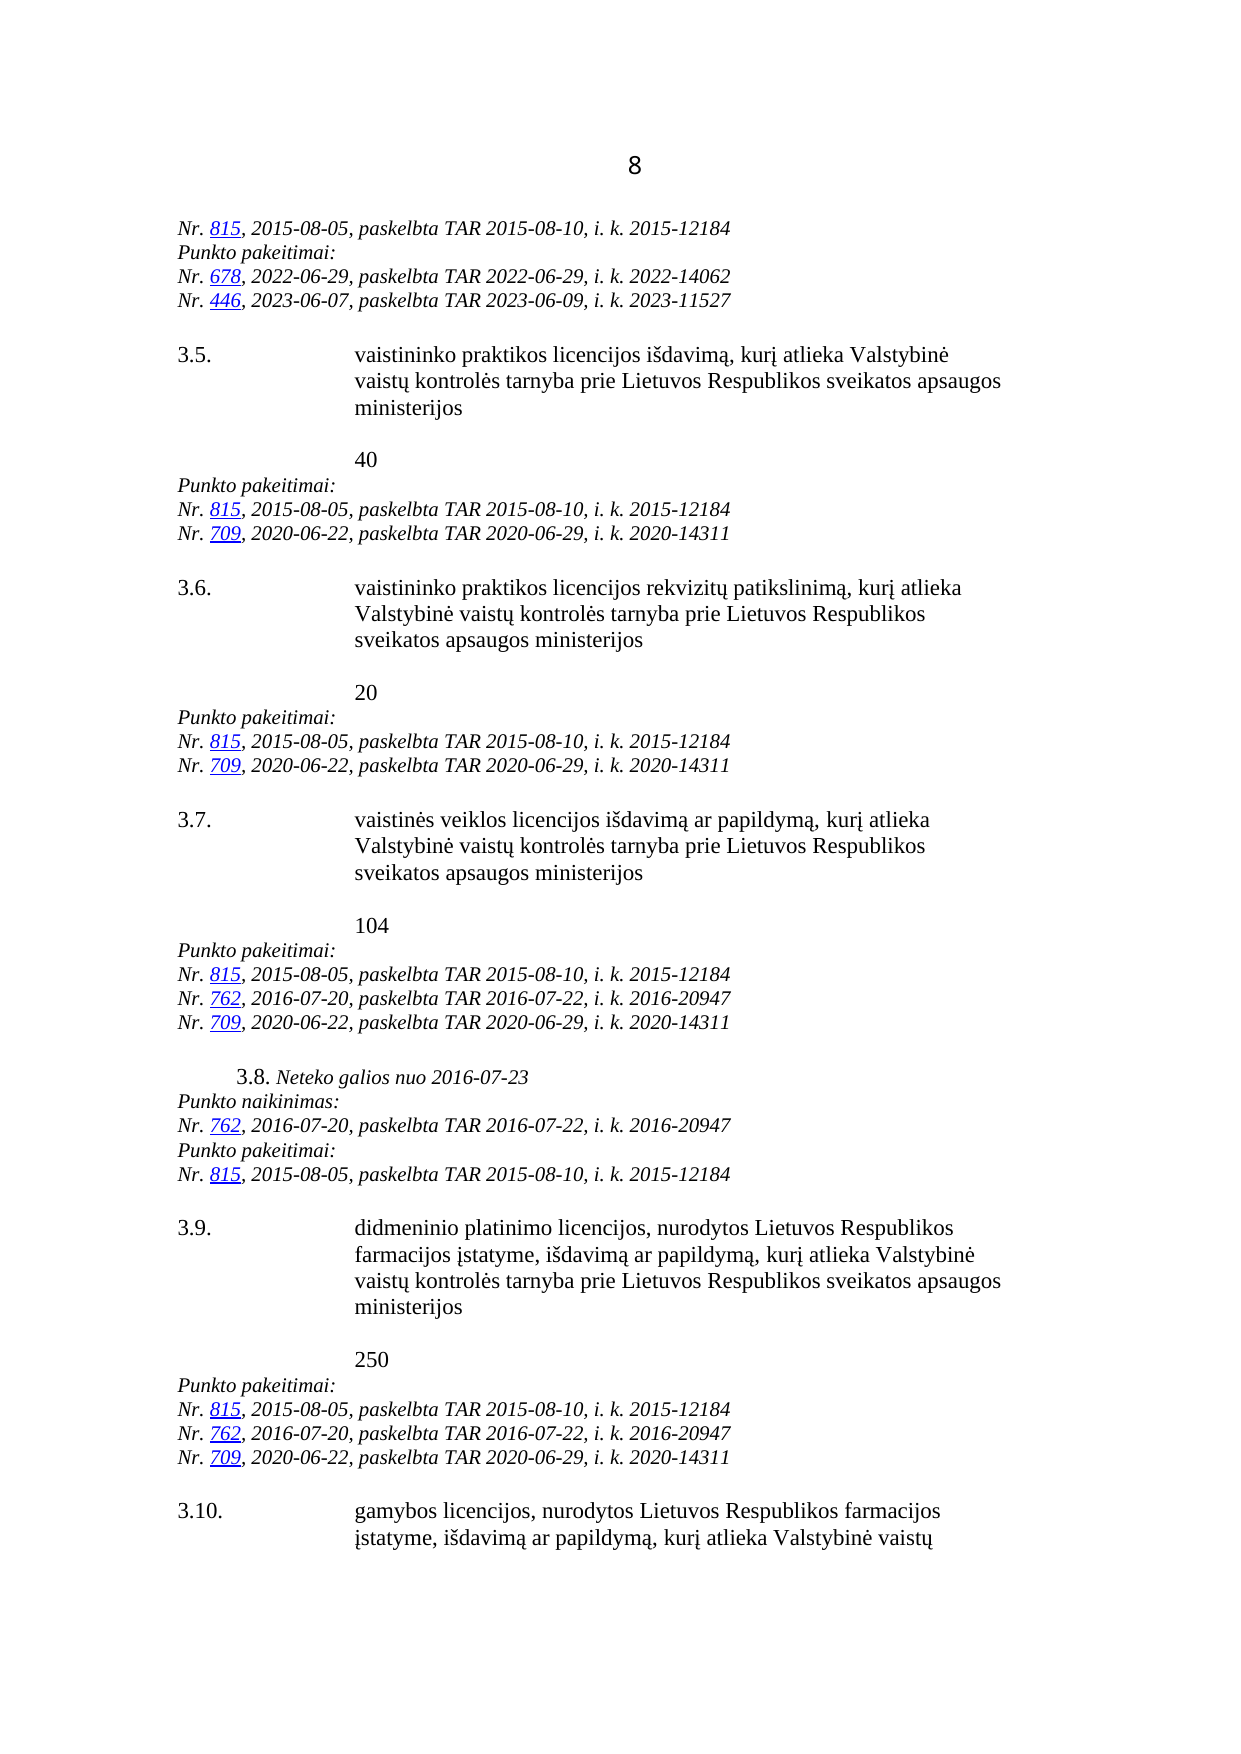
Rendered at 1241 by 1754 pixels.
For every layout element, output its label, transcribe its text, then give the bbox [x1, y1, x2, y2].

text Nr. 678, 2022-06-29, paskelbta TAR 2022-06-29, i. k. 2022-14062 [177, 264, 1092, 288]
text Punkto pakeitimai: [177, 240, 1092, 264]
text Punkto pakeitimai: [177, 938, 1092, 962]
text Nr. 709, 2020-06-22, paskelbta TAR 2020-06-29, i. k. 2020-14311 [177, 1445, 1092, 1469]
text 3.5. vaistininko praktikos licencijos išdavimą, kurį atlieka Valstybinė vaistų kontrolės tarnyba prie Lietuvos Respublikos sveikatos apsaugos ministerijos 40 [177, 341, 1004, 473]
text Nr. 762, 2016-07-20, paskelbta TAR 2016-07-22, i. k. 2016-20947 [177, 1421, 1092, 1445]
text Nr. 762, 2016-07-20, paskelbta TAR 2016-07-22, i. k. 2016-20947 [177, 986, 1092, 1010]
text Nr. 815, 2015-08-05, paskelbta TAR 2015-08-10, i. k. 2015-12184 [177, 962, 1092, 986]
text Nr. 815, 2015-08-05, paskelbta TAR 2015-08-10, i. k. 2015-12184 [177, 497, 1092, 521]
text Nr. 762, 2016-07-20, paskelbta TAR 2016-07-22, i. k. 2016-20947 [177, 1113, 1092, 1137]
text 3.7. vaistinės veiklos licencijos išdavimą ar papildymą, kurį atlieka Valstybinė vaistų kontrolės tarnyba prie Lietuvos Respublikos sveikatos apsaugos ministerijos 104 [177, 806, 1004, 938]
text Nr. 815, 2015-08-05, paskelbta TAR 2015-08-10, i. k. 2015-12184 [177, 1162, 1092, 1186]
text Punkto pakeitimai: [177, 1372, 1092, 1397]
text 3.6. vaistininko praktikos licencijos rekvizitų patikslinimą, kurį atlieka Valstybinė vaistų kontrolės tarnyba prie Lietuvos Respublikos sveikatos apsaugos ministerijos 20 [177, 573, 1004, 705]
text Nr. 815, 2015-08-05, paskelbta TAR 2015-08-10, i. k. 2015-12184 [177, 1397, 1092, 1421]
text Punkto naikinimas: [177, 1089, 1092, 1113]
text Punkto pakeitimai: [177, 1137, 1092, 1162]
text Nr. 709, 2020-06-22, paskelbta TAR 2020-06-29, i. k. 2020-14311 [177, 521, 1092, 545]
text Nr. 709, 2020-06-22, paskelbta TAR 2020-06-29, i. k. 2020-14311 [177, 753, 1092, 777]
text Nr. 815, 2015-08-05, paskelbta TAR 2015-08-10, i. k. 2015-12184 [177, 729, 1092, 753]
text Punkto pakeitimai: [177, 705, 1092, 729]
text Punkto pakeitimai: [177, 473, 1092, 497]
text 3.8. Neteko galios nuo 2016-07-23 [177, 1063, 1092, 1089]
text 3.9. didmeninio platinimo licencijos, nurodytos Lietuvos Respublikos farmacijos įstatyme, išdavimą ar papildymą, kurį atlieka Valstybinė vaistų kontrolės tarnyba prie Lietuvos Respublikos sveikatos apsaugos ministerijos 250 [177, 1214, 1004, 1372]
text Nr. 709, 2020-06-22, paskelbta TAR 2020-06-29, i. k. 2020-14311 [177, 1010, 1092, 1034]
text 3.10. gamybos licencijos, nurodytos Lietuvos Respublikos farmacijos įstatyme, išdavimą ar papildymą, kurį atlieka Valstybinė vaistų [177, 1497, 1004, 1550]
text Nr. 446, 2023-06-07, paskelbta TAR 2023-06-09, i. k. 2023-11527 [177, 288, 1092, 312]
text Nr. 815, 2015-08-05, paskelbta TAR 2015-08-10, i. k. 2015-12184 [177, 216, 1092, 240]
